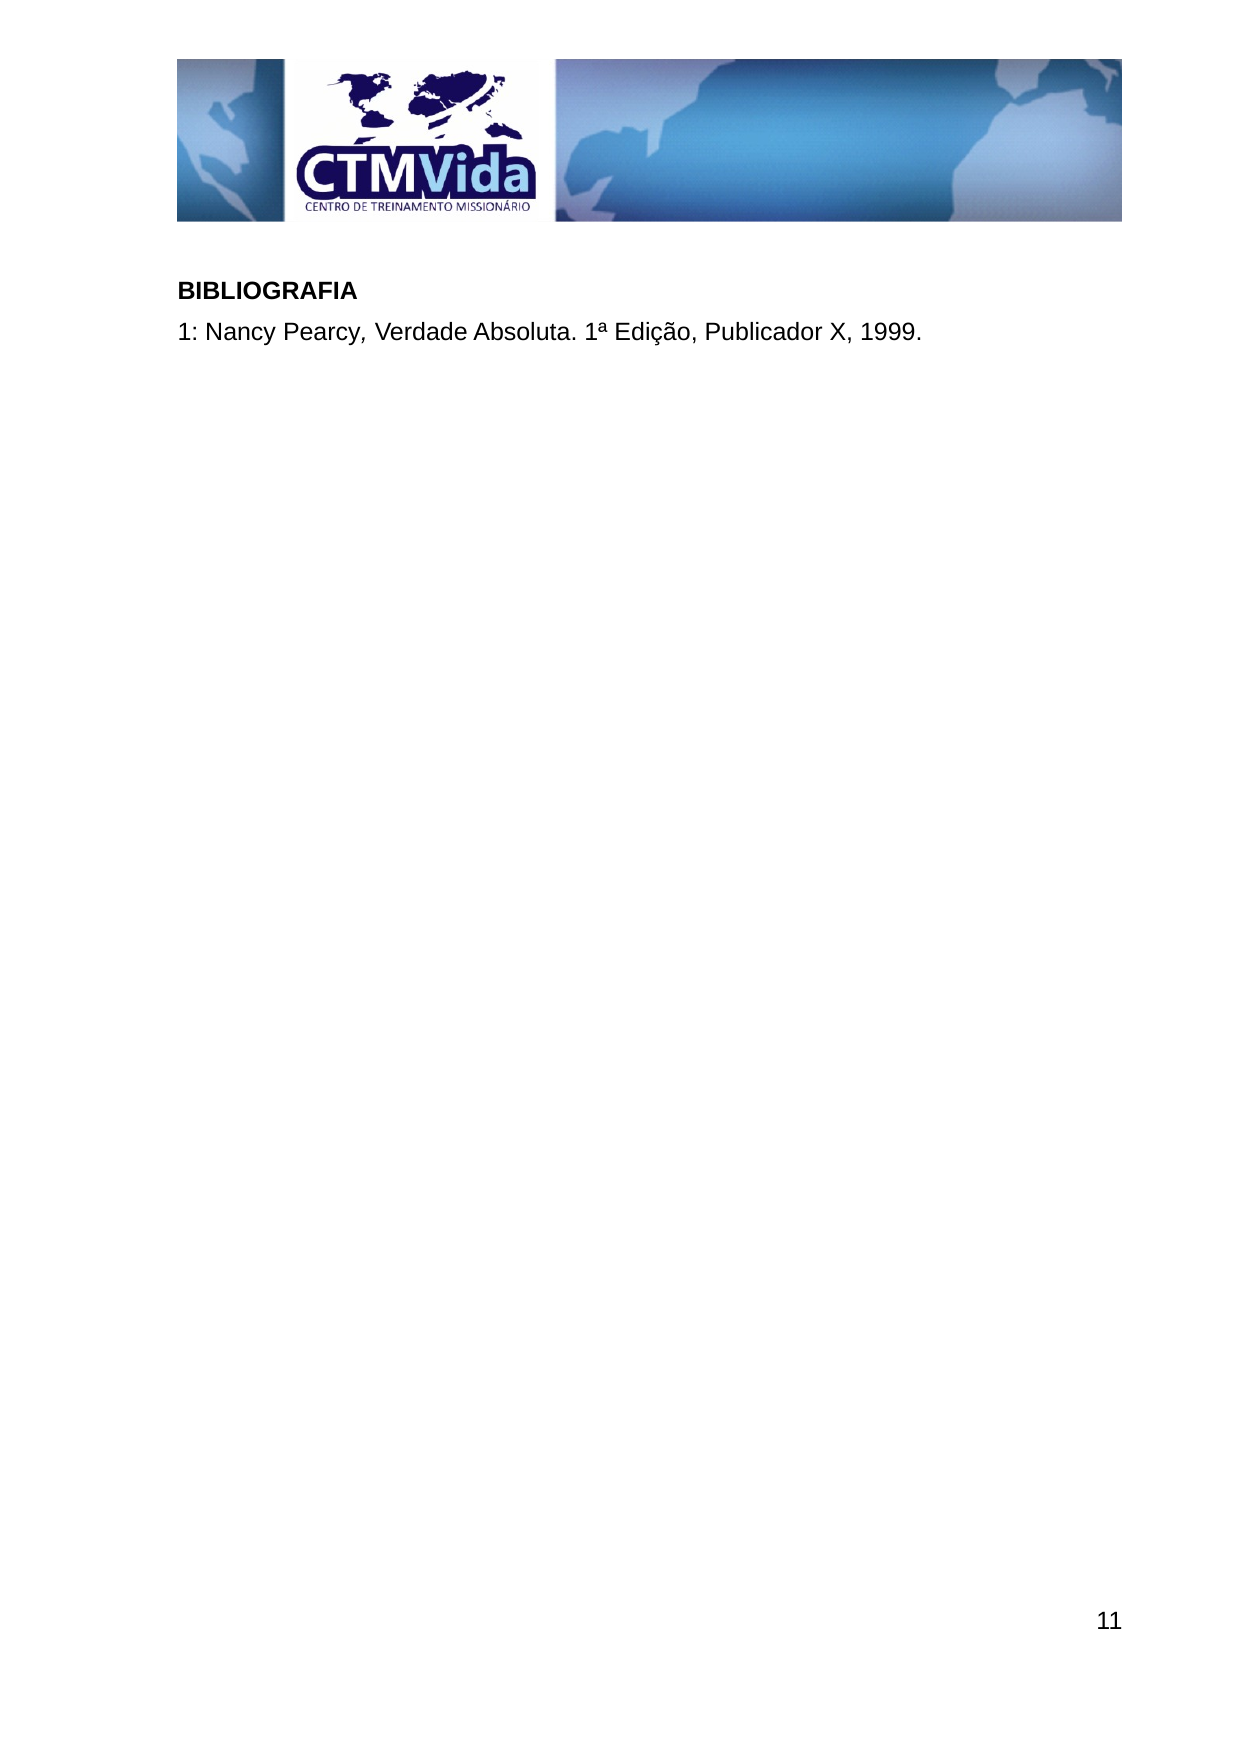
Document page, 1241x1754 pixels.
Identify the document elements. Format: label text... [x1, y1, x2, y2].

picture [177, 59, 1122, 222]
subtitle Bibliografia [177, 276, 1122, 305]
text 1: Nancy Pearcy, Verdade Absoluta. 1ª Edição, Publicador X, 1999. [177, 317, 1122, 346]
